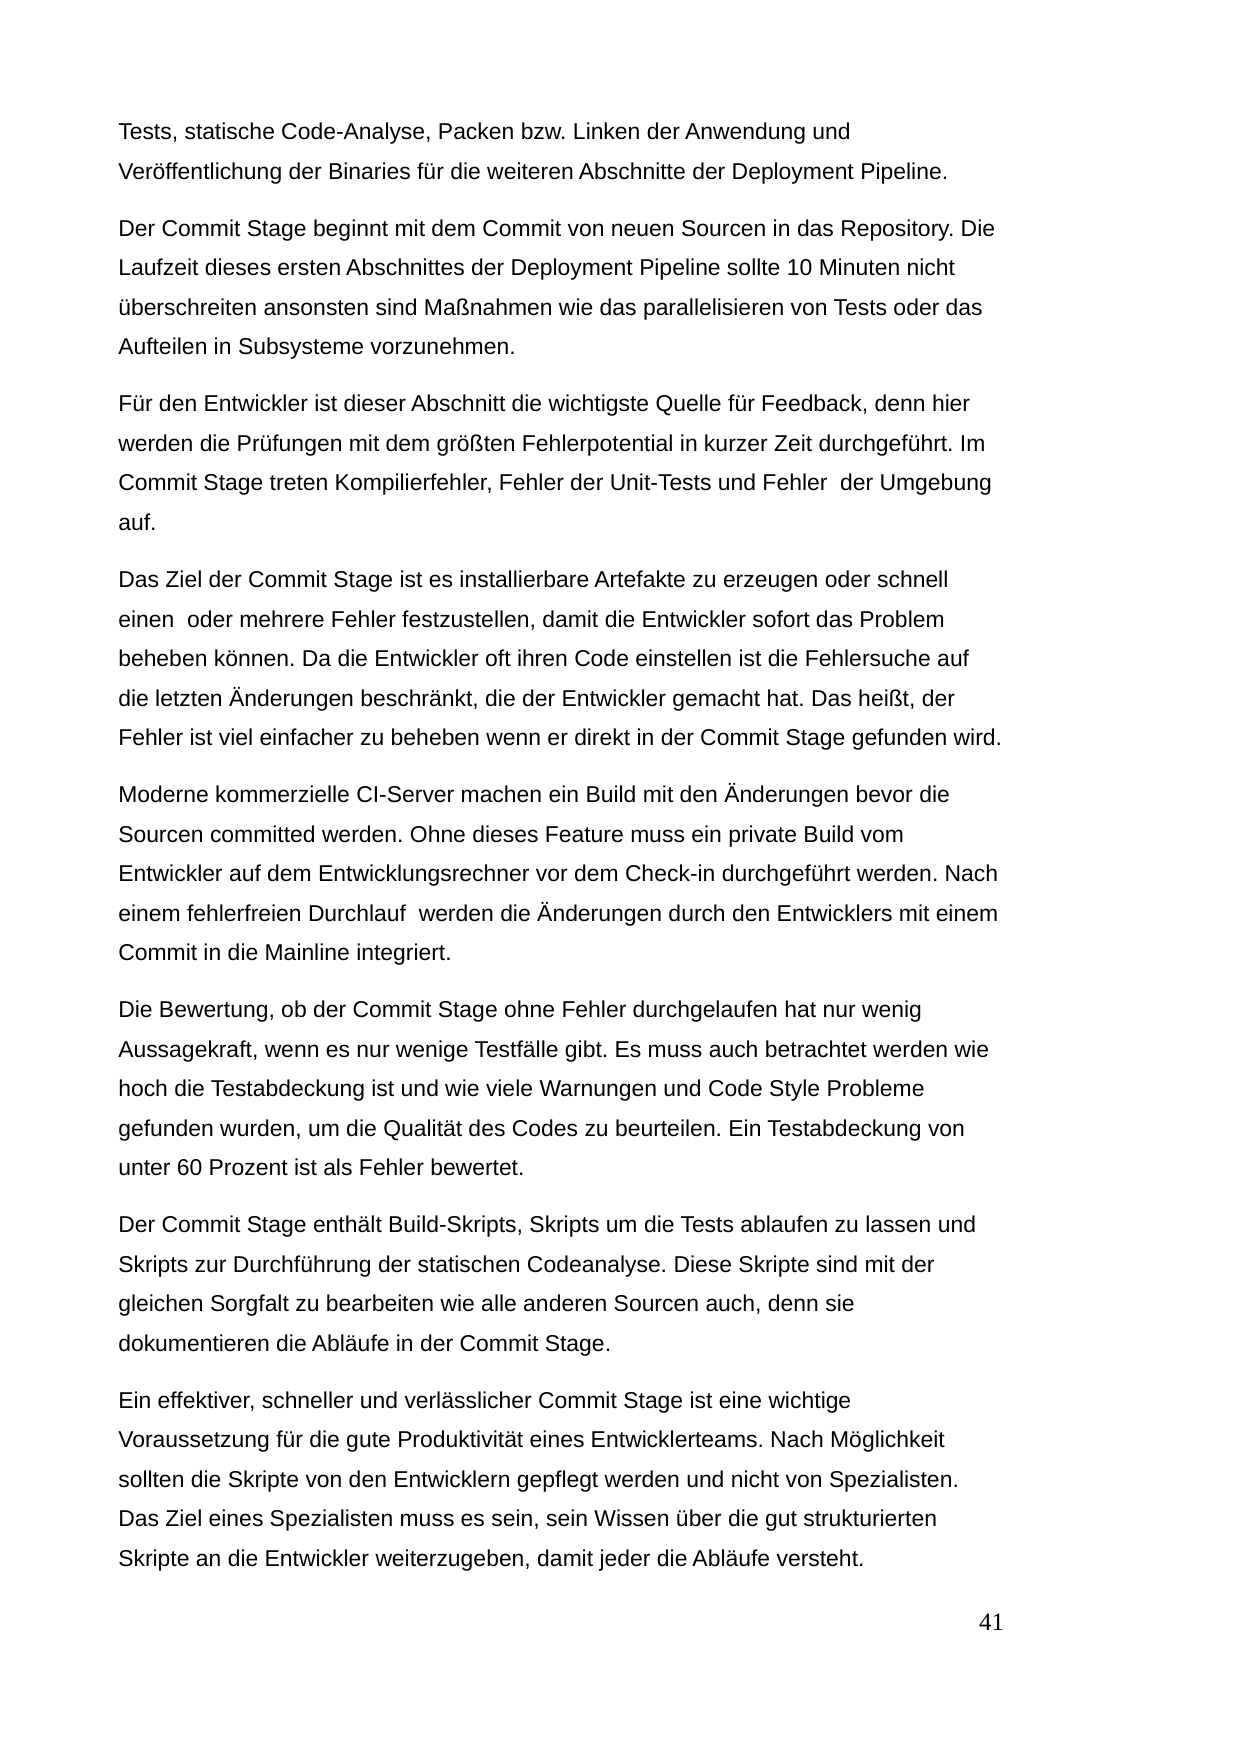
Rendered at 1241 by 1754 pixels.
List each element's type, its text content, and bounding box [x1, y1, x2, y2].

text Tests, statische Code-Analyse, Packen bzw. Linken der Anwendung und Veröffentlichung der Binaries für die weiteren Abschnitte der Deployment Pipeline. [118, 118, 1004, 184]
text Moderne kommerzielle CI-Server machen ein Build mit den Änderungen bevor die Sourcen committed werden. Ohne dieses Feature muss ein private Build vom Entwickler auf dem Entwicklungsrechner vor dem Check-in durchgeführt werden. Nach einem fehlerfreien Durchlauf werden die Änderungen durch den Entwicklers mit einem Commit in die Mainline integriert. [118, 781, 1004, 965]
text Der Commit Stage beginnt mit dem Commit von neuen Sourcen in das Repository. Die Laufzeit dieses ersten Abschnittes der Deployment Pipeline sollte 10 Minuten nicht überschreiten ansonsten sind Maßnahmen wie das parallelisieren von Tests oder das Aufteilen in Subsysteme vorzunehmen. [118, 215, 1004, 359]
text Für den Entwickler ist dieser Abschnitt die wichtigste Quelle für Feedback, denn hier werden die Prüfungen mit dem größten Fehlerpotential in kurzer Zeit durchgeführt. Im Commit Stage treten Kompilierfehler, Fehler der Unit-Tests und Fehler der Umgebung auf. [118, 390, 1004, 535]
text Der Commit Stage enthält Build-Skripts, Skripts um die Tests ablaufen zu lassen und Skripts zur Durchführung der statischen Codeanalyse. Diese Skripte sind mit der gleichen Sorgfalt zu bearbeiten wie alle anderen Sourcen auch, denn sie dokumentieren die Abläufe in der Commit Stage. [118, 1211, 1004, 1356]
text Die Bewertung, ob der Commit Stage ohne Fehler durchgelaufen hat nur wenig Aussagekraft, wenn es nur wenige Testfälle gibt. Es muss auch betrachtet werden wie hoch die Testabdeckung ist und wie viele Warnungen und Code Style Probleme gefunden wurden, um die Qualität des Codes zu beurteilen. Ein Testabdeckung von unter 60 Prozent ist als Fehler bewertet. [118, 996, 1004, 1181]
text Ein effektiver, schneller und verlässlicher Commit Stage ist eine wichtige Voraussetzung für die gute Produktivität eines Entwicklerteams. Nach Möglichkeit sollten die Skripte von den Entwicklern gepflegt werden und nicht von Spezialisten. Das Ziel eines Spezialisten muss es sein, sein Wissen über die gut strukturierten Skripte an die Entwickler weiterzugeben, damit jeder die Abläufe versteht. [118, 1387, 1004, 1571]
text Das Ziel der Commit Stage ist es installierbare Artefakte zu erzeugen oder schnell einen oder mehrere Fehler festzustellen, damit die Entwickler sofort das Problem beheben können. Da die Entwickler oft ihren Code einstellen ist die Fehlersuche auf die letzten Änderungen beschränkt, die der Entwickler gemacht hat. Das heißt, der Fehler ist viel einfacher zu beheben wenn er direkt in der Commit Stage gefunden wird. [118, 566, 1004, 750]
